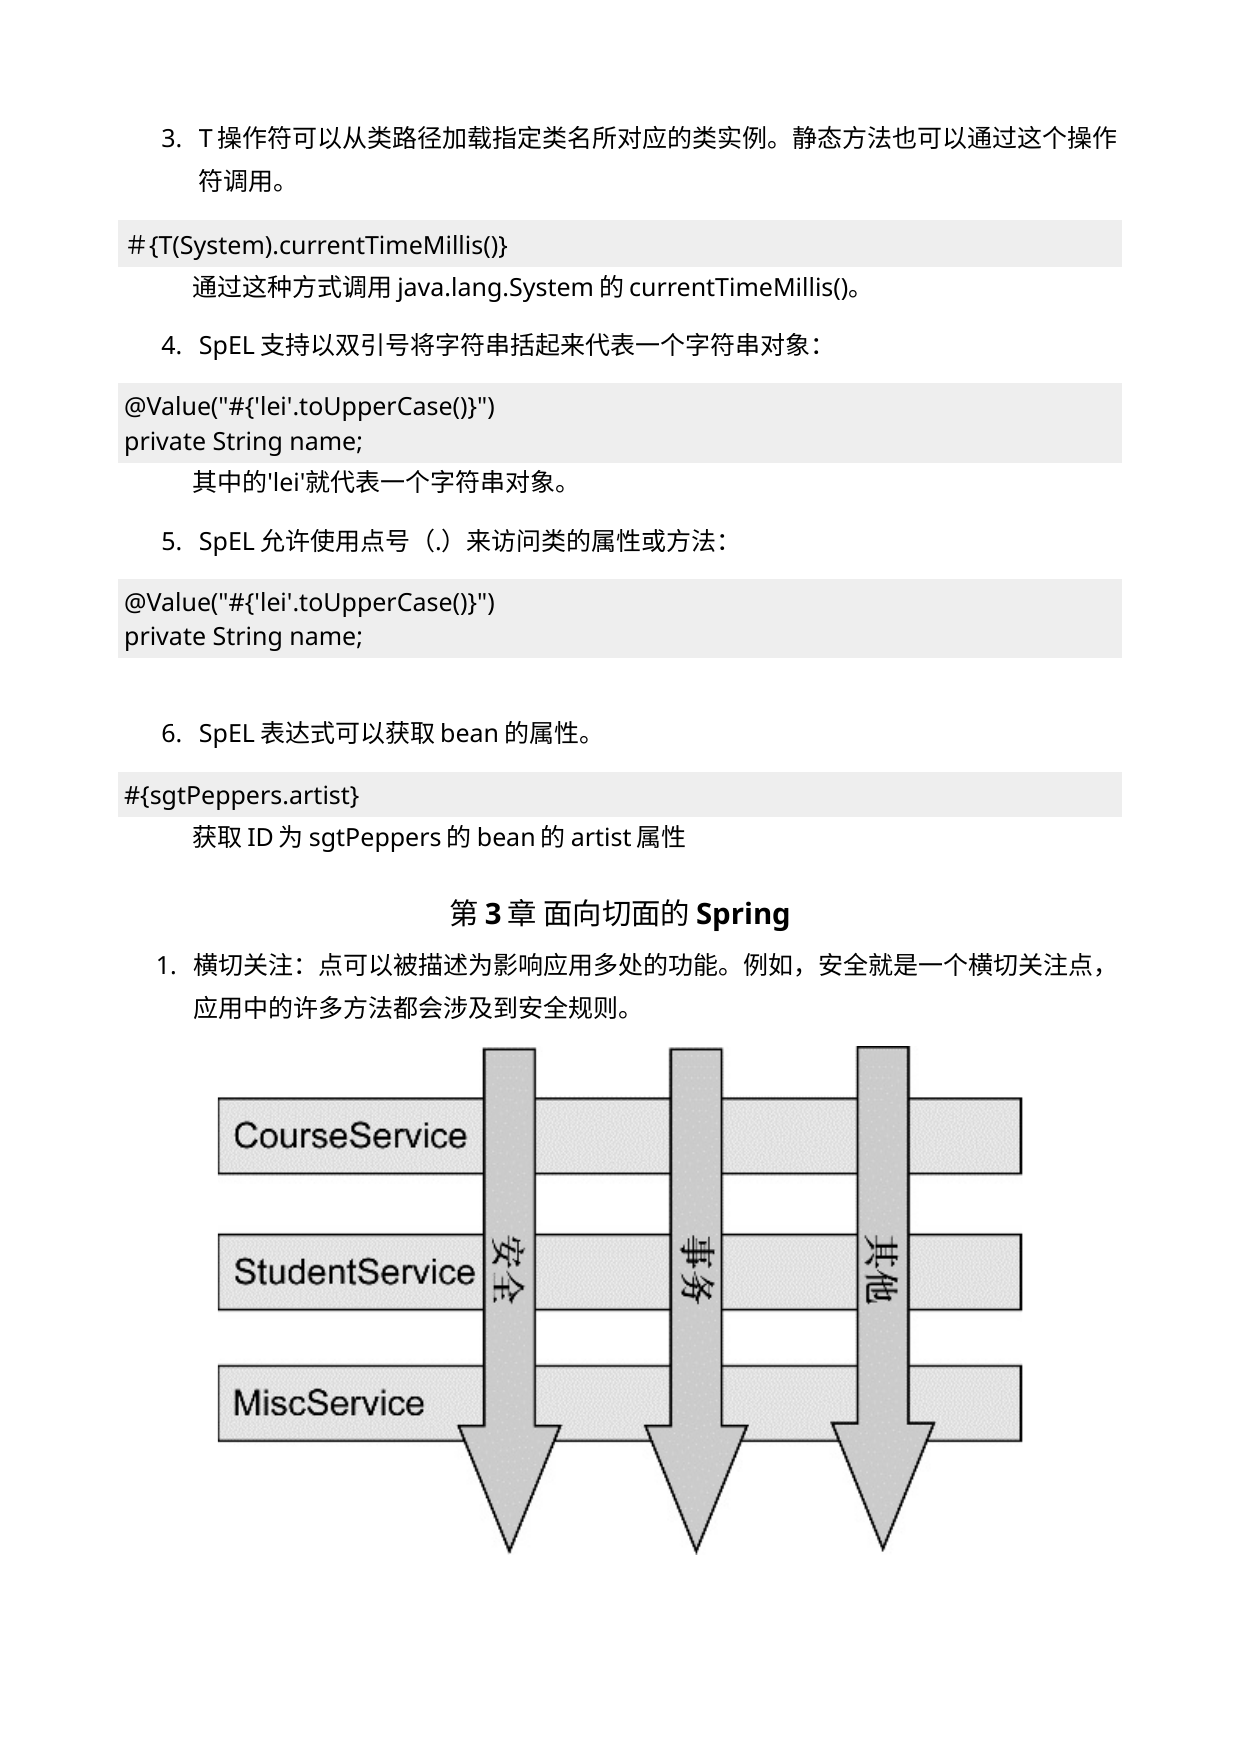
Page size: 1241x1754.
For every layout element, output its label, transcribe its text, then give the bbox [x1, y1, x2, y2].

table_header @Value("#{'lei'.toUpperCase()}") private String name; [118, 383, 1122, 463]
table_header #{sgtPeppers.artist} [118, 772, 1122, 817]
list SpEL支持以双引号将字符串括起来代表一个字符串对象： [161, 325, 1122, 362]
picture [217, 1046, 1023, 1555]
text 其中的'lei'就代表一个字符串对象。 [118, 463, 1122, 499]
list SpEL允许使用点号（.）来访问类的属性或方法： [161, 521, 1122, 557]
text 获取ID为sgtPeppers的bean的artist属性 [118, 817, 1122, 854]
table_header @Value("#{'lei'.toUpperCase()}") private String name; [118, 579, 1122, 658]
list 横切关注：点可以被描述为影响应用多处的功能。例如，安全就是一个横切关注点，应用中的许多方法都会涉及到安全规则。 [156, 945, 1122, 1025]
text 通过这种方式调用java.lang.System的currentTimeMillis()。 [118, 267, 1122, 303]
subtitle 第3章 面向切面的Spring [118, 890, 1122, 933]
list T操作符可以从类路径加载指定类名所对应的类实例。静态方法也可以通过这个操作符调用。 [161, 118, 1122, 198]
list SpEL表达式可以获取bean的属性。 [161, 714, 1122, 750]
table_header ＃{T(System).currentTimeMillis()} [118, 220, 1122, 267]
